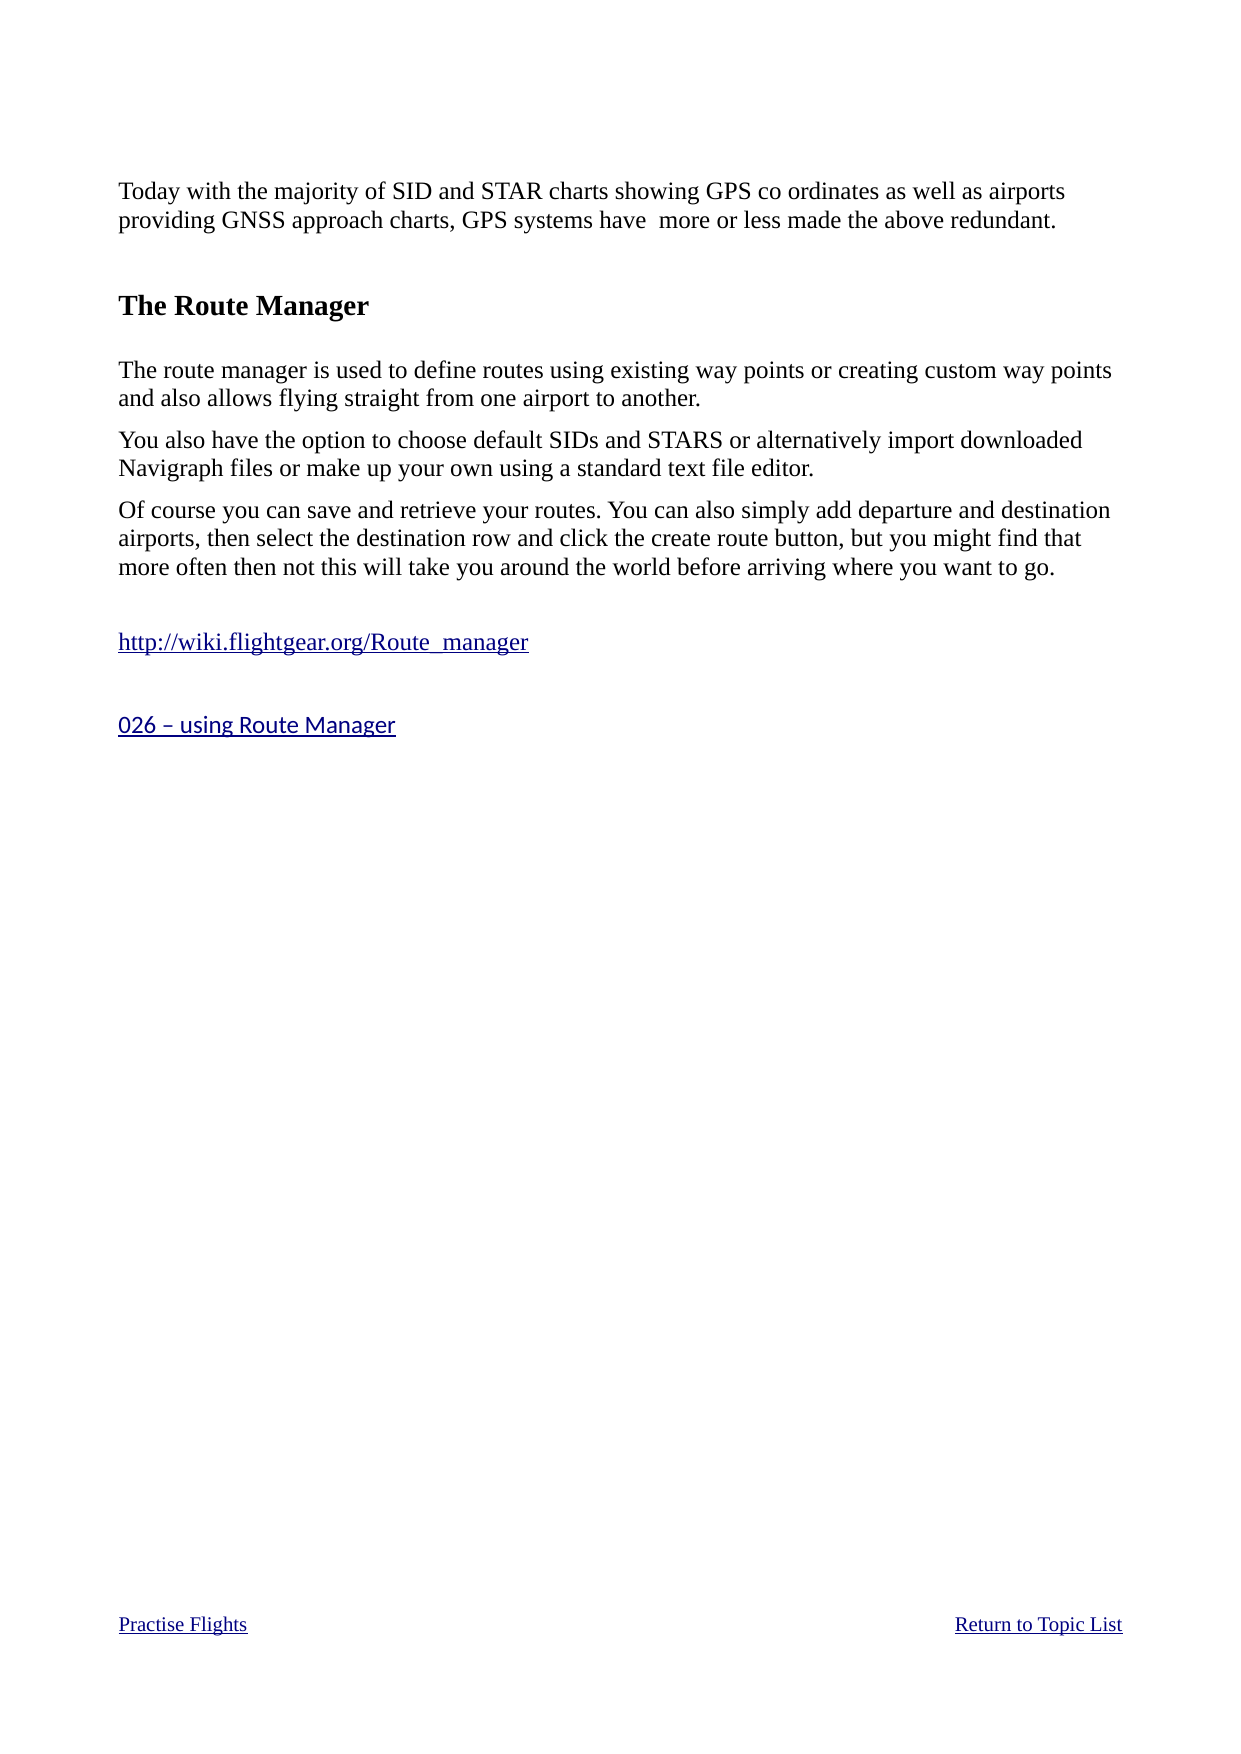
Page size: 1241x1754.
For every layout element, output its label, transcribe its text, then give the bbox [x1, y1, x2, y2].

text Today with the majority of SID and STAR charts showing GPS co ordinates as well as airports providing GNSS approach charts, GPS systems have more or less made the above redundant. [118, 176, 1122, 234]
text The Route Manager [118, 288, 1122, 321]
text You also have the option to choose default SIDs and STARS or alternatively import downloaded Navigraph files or make up your own using a standard text file editor. [118, 425, 1122, 482]
text http://wiki.flightgear.org/Route_manager [118, 627, 1122, 656]
text Of course you can save and retrieve your routes. You can also simply add departure and destination airports, then select the destination row and click the create route button, but you might find that more often then not this will take you around the world before arriving where you want to go. [118, 495, 1122, 581]
text The route manager is used to define routes using existing way points or creating custom way points and also allows flying straight from one airport to another. [118, 355, 1122, 412]
text 026 – using Route Manager [118, 709, 1122, 740]
